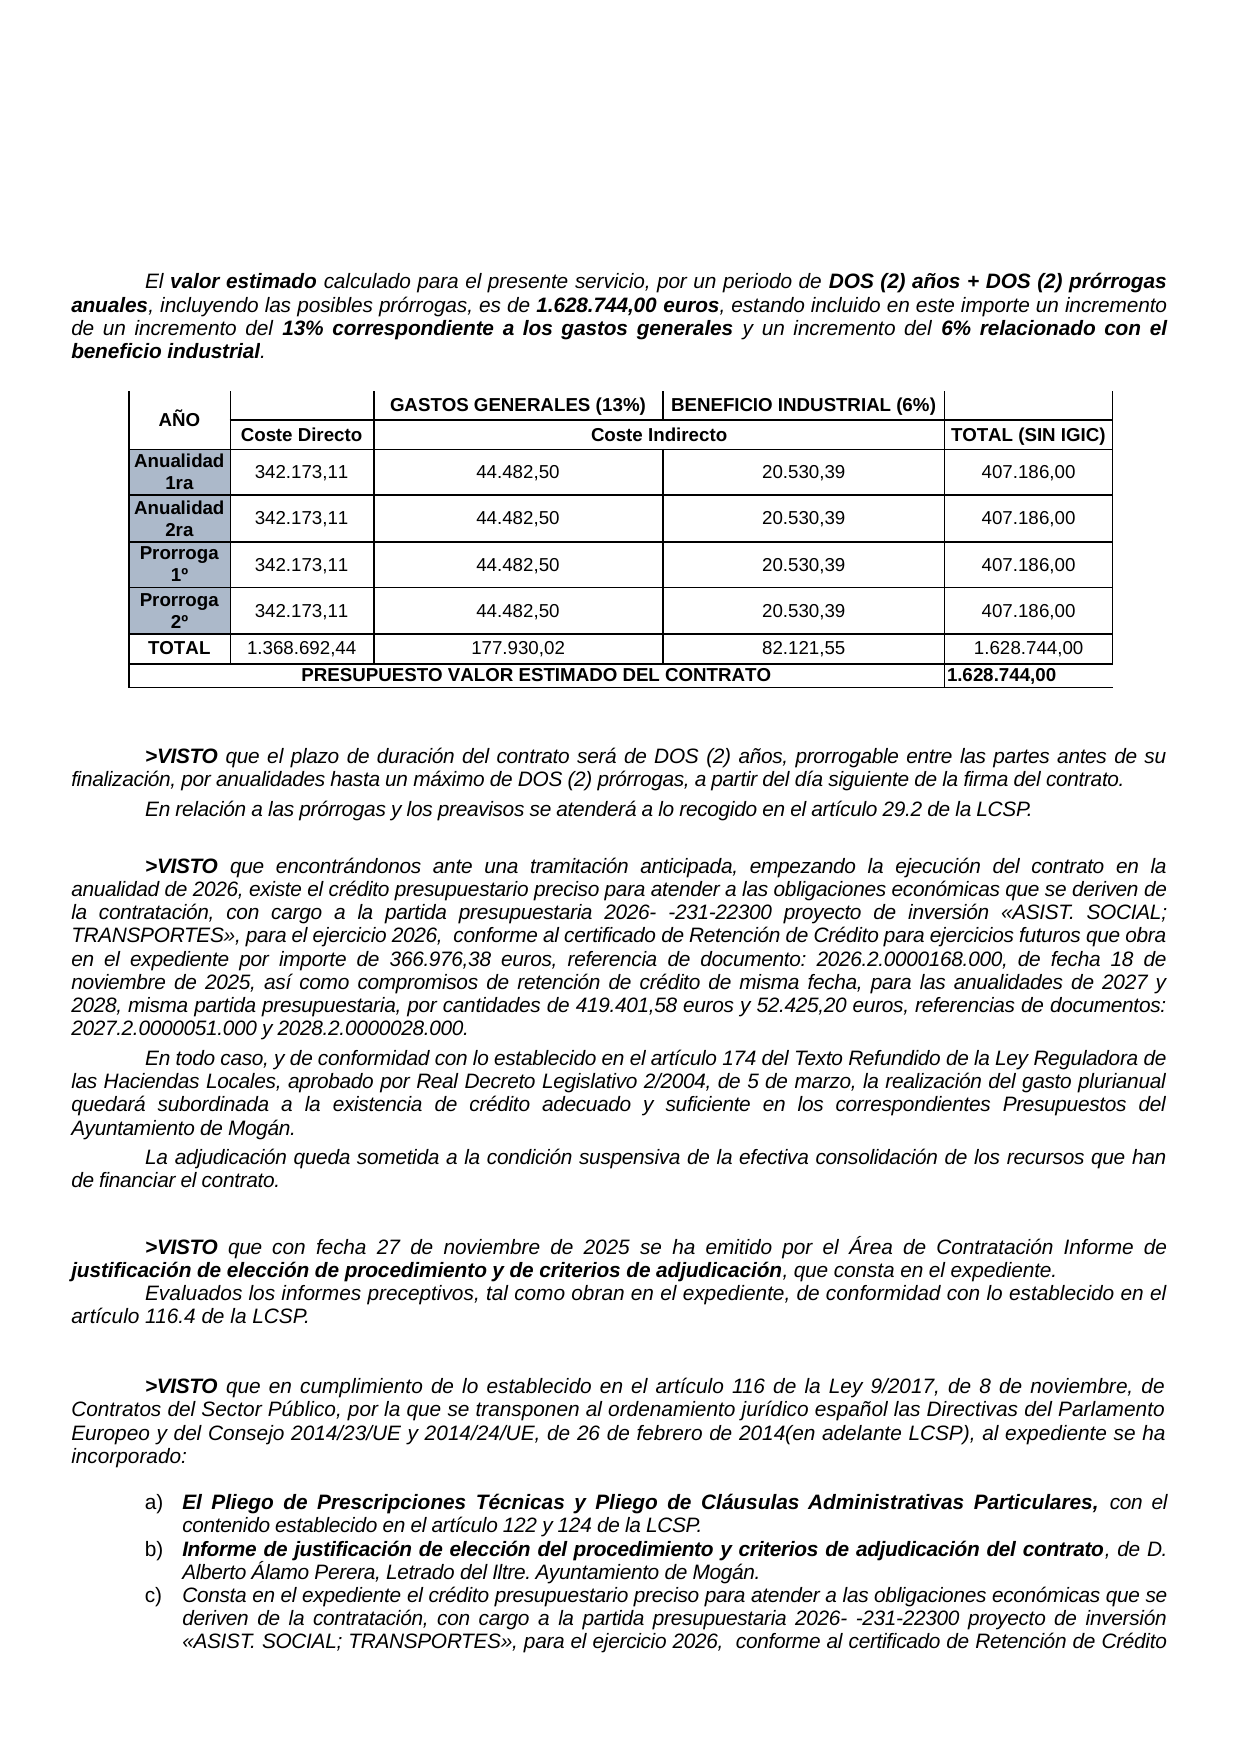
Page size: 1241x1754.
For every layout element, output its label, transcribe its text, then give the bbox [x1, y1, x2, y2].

text >VISTO que el plazo de duración del contrato será de DOS (2) años, prorrogable entre las partes antes de su finalización, por anualidades hasta un máximo de DOS (2) prórrogas, a partir del día siguiente de la firma del contrato. [71, 744, 1169, 791]
text Evaluados los informes preceptivos, tal como obran en el expediente, de conformidad con lo establecido en el artículo 116.4 de la LCSP. [71, 1282, 1169, 1328]
text El valor estimado calculado para el presente servicio, por un periodo de DOS (2) años + DOS (2) prórrogas anuales, incluyendo las posibles prórrogas, es de 1.628.744,00 euros, estando incluido en este importe un incremento de un incremento del 13% correspondiente a los gastos generales y un incremento del 6% relacionado con el beneficio industrial. [71, 270, 1169, 363]
text En todo caso, y de conformidad con lo establecido en el artículo 174 del Texto Refundido de la Ley Reguladora de las Haciendas Locales, aprobado por Real Decreto Legislativo 2/2004, de 5 de marzo, la realización del gasto plurianual quedará subordinada a la existencia de crédito adecuado y suficiente en los correspondientes Presupuestos del Ayuntamiento de Mogán. [71, 1046, 1169, 1139]
text >VISTO que con fecha 27 de noviembre de 2025 se ha emitido por el Área de Contratación Informe de justificación de elección de procedimiento y de criterios de adjudicación, que consta en el expediente. [71, 1235, 1169, 1282]
text La adjudicación queda sometida a la condición suspensiva de la efectiva consolidación de los recursos que han de financiar el contrato. [71, 1146, 1169, 1192]
text >VISTO que encontrándonos ante una tramitación anticipada, empezando la ejecución del contrato en la anualidad de 2026, existe el crédito presupuestario preciso para atender a las obligaciones económicas que se deriven de la contratación, con cargo a la partida presupuestaria 2026- -231-22300 proyecto de inversión «ASIST. SOCIAL; TRANSPORTES», para el ejercicio 2026, conforme al certificado de Retención de Crédito para ejercicios futuros que obra en el expediente por importe de 366.976,38 euros, referencia de documento: 2026.2.0000168.000, de fecha 18 de noviembre de 2025, así como compromisos de retención de crédito de misma fecha, para las anualidades de 2027 y 2028, misma partida presupuestaria, por cantidades de 419.401,58 euros y 52.425,20 euros, referencias de documentos: 2027.2.0000051.000 y 2028.2.0000028.000. [71, 854, 1169, 1040]
text >VISTO que en cumplimiento de lo establecido en el artículo 116 de la Ley 9/2017, de 8 de noviembre, de Contratos del Sector Público, por la que se transponen al ordenamiento jurídico español las Directivas del Parlamento Europeo y del Consejo 2014/23/UE y 2014/24/UE, de 26 de febrero de 2014(en adelante LCSP), al expediente se ha incorporado: [71, 1374, 1169, 1467]
list Informe de justificación de elección del procedimiento y criterios de adjudicación del contrato, de D. Alberto Álamo Perera, Letrado del Iltre. Ayuntamiento de Mogán. [144, 1537, 1169, 1584]
list El Pliego de Prescripciones Técnicas y Pliego de Cláusulas Administrativas Particulares, con el contenido establecido en el artículo 122 y 124 de la LCSP. [144, 1491, 1169, 1537]
text En relación a las prórrogas y los preavisos se atenderá a lo recogido en el artículo 29.2 de la LCSP. [71, 797, 1169, 820]
list Consta en el expediente el crédito presupuestario preciso para atender a las obligaciones económicas que se deriven de la contratación, con cargo a la partida presupuestaria 2026- -231-22300 proyecto de inversión «ASIST. SOCIAL; TRANSPORTES», para el ejercicio 2026, conforme al certificado de Retención de Crédito [144, 1584, 1169, 1653]
